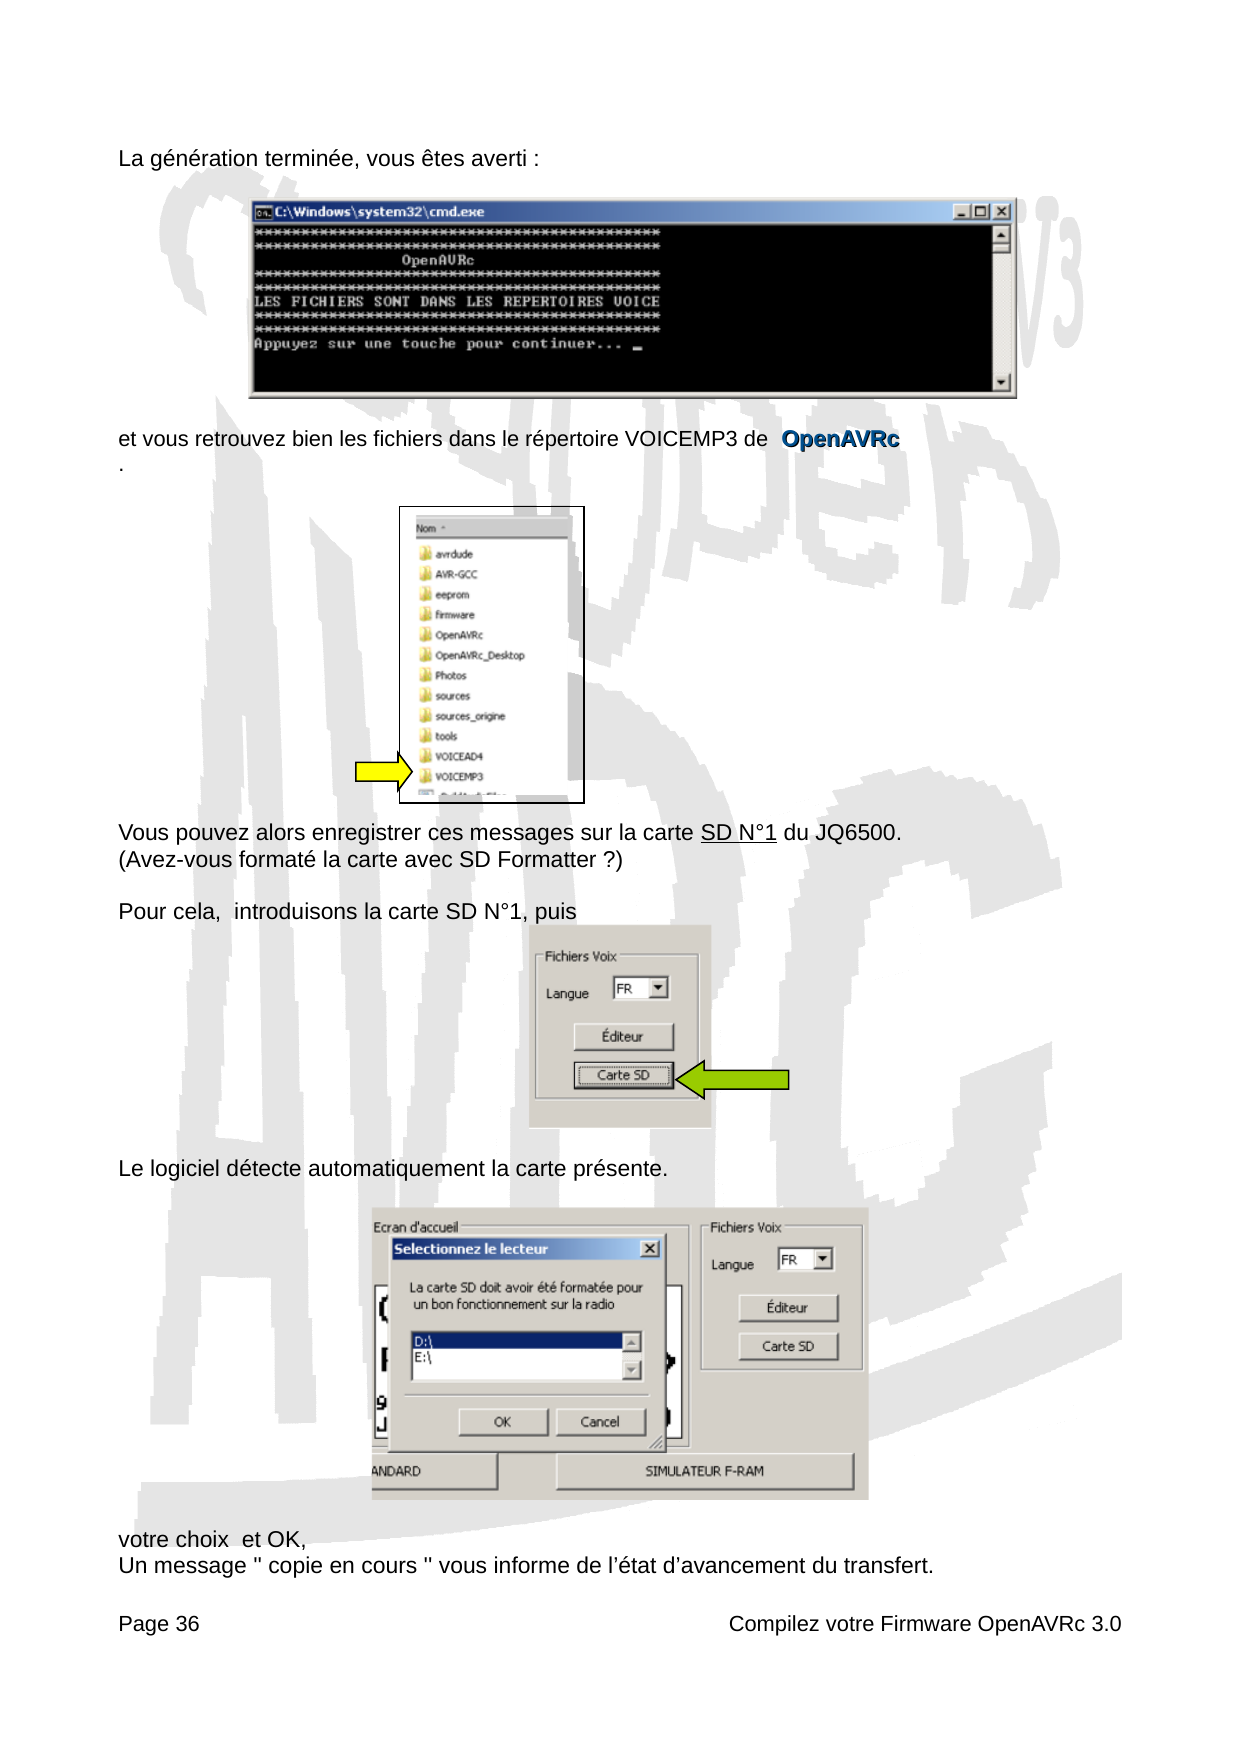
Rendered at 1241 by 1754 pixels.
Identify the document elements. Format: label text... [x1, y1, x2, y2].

text et vous retrouvez bien les fichiers dans le répertoire VOICEMP3 de OpenAVRc [118, 425, 1122, 451]
text (Avez-vous formaté la carte avec SD Formatter ?) [118, 846, 1122, 872]
text Un message '' copie en cours '' vous informe de l’état d’avancement du transfert. [118, 1552, 1122, 1579]
text Pour cela, introduisons la carte SD N°1, puis [118, 898, 1122, 924]
text . [118, 451, 1122, 477]
text votre choix et OK, [118, 1526, 1122, 1552]
picture [528, 924, 712, 1129]
picture [248, 197, 1018, 399]
picture [371, 1207, 869, 1500]
picture [415, 515, 568, 795]
text La génération terminée, vous êtes averti : [118, 144, 1122, 171]
text Le logiciel détecte automatiquement la carte présente. [118, 1155, 1122, 1181]
text Vous pouvez alors enregistrer ces messages sur la carte SD N°1 du JQ6500. [118, 819, 1122, 846]
